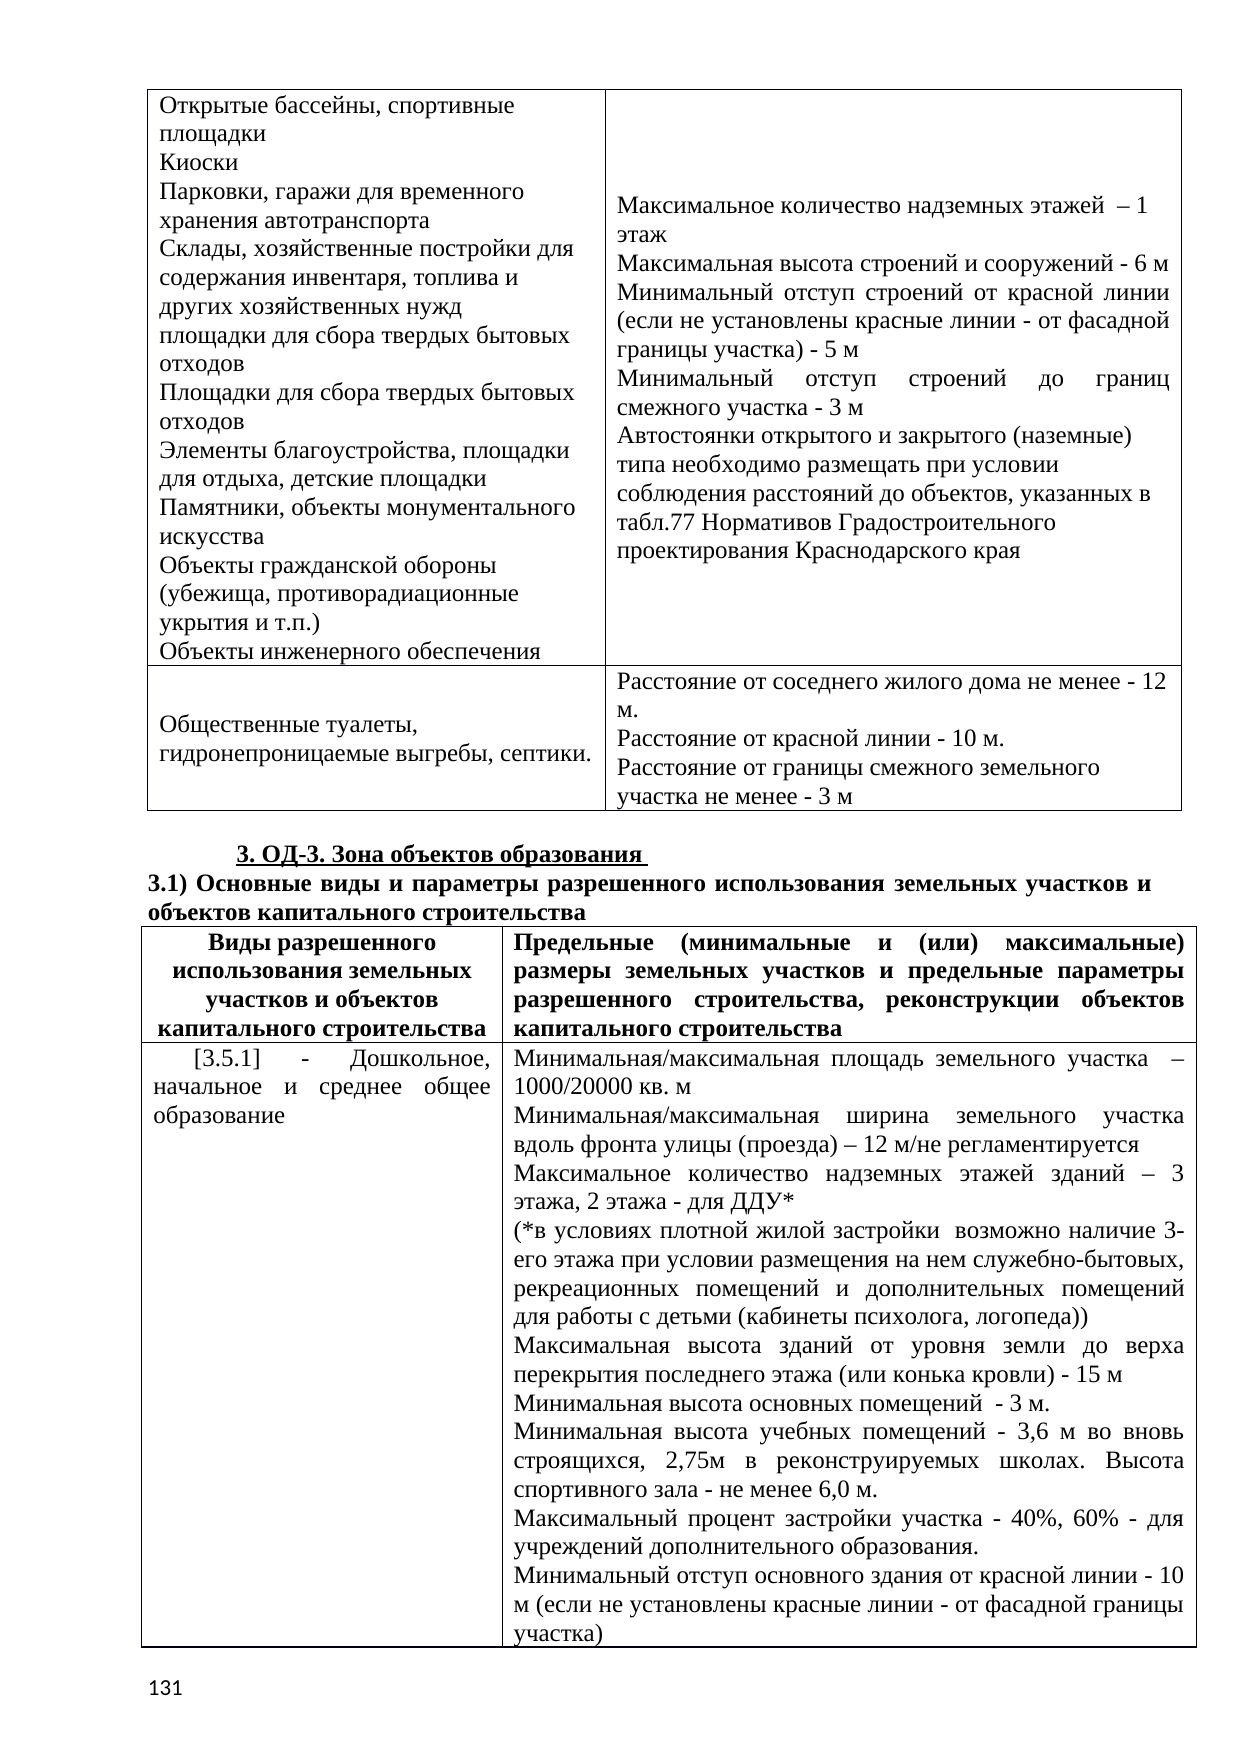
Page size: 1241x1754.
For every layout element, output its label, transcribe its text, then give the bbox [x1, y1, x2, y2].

table_cell Минимальная/максимальная площадь земельного участка –1000/20000 кв. м Минимальная/максимальная ширина земельного участка вдоль фронта улицы (проезда) – 12 м/не регламентируется Максимальное количество надземных этажей зданий – 3 этажа, 2 этажа - для ДДУ* (*в условиях плотной жилой застройки возможно наличие 3-его этажа при условии размещения на нем служебно-бытовых, рекреационных помещений и дополнительных помещений для работы с детьми (кабинеты психолога, логопеда)) Максимальная высота зданий от уровня земли до верха перекрытия последнего этажа (или конька кровли) - 15 м Минимальная высота основных помещений - 3 м. Минимальная высота учебных помещений - 3,6 м во вновь строящихся, 2,75м в реконструируемых школах. Высота спортивного зала - не менее 6,0 м. Максимальный процент застройки участка - 40%, 60% - для учреждений дополнительного образования. Минимальный отступ основного здания от красной линии - 10 м (если не установлены красные линии - от фасадной границы участка) [503, 1043, 1196, 1646]
table_header Предельные (минимальные и (или) максимальные) размеры земельных участков и предельные параметры разрешенного строительства, реконструкции объектов капитального строительства [503, 927, 1196, 1042]
subtitle 3. ОД-3. Зона объектов образования [148, 839, 1152, 868]
table_header Виды разрешенного использования земельных участков и объектов капитального строительства [142, 927, 502, 1042]
table_cell Максимальное количество надземных этажей – 1 этаж Максимальная высота строений и сооружений - 6 м Минимальный отступ строений от красной линии (если не установлены красные линии - от фасадной границы участка) - 5 м Минимальный отступ строений до границ смежного участка - 3 м Автостоянки открытого и закрытого (наземные) типа необходимо размещать при условии соблюдения расстояний до объектов, указанных в табл.77 Нормативов Градостроительного проектирования Краснодарского края [606, 90, 1181, 665]
subtitle 3.1) Основные виды и параметры разрешенного использования земельных участков и объектов капитального строительства [148, 868, 1152, 926]
table_cell Расстояние от соседнего жилого дома не менее - 12 м. Расстояние от красной линии - 10 м. Расстояние от границы смежного земельного участка не менее - 3 м [606, 666, 1181, 809]
table_cell [3.5.1] - Дошкольное, начальное и среднее общее образование [142, 1043, 502, 1646]
table_cell Открытые бассейны, спортивные площадки Киоски Парковки, гаражи для временного хранения автотранспорта Склады, хозяйственные постройки для содержания инвентаря, топлива и других хозяйственных нужд площадки для сбора твердых бытовых отходов Площадки для сбора твердых бытовых отходов Элементы благоустройства, площадки для отдыха, детские площадки Памятники, объекты монументального искусства Объекты гражданской обороны (убежища, противорадиационные укрытия и т.п.) Объекты инженерного обеспечения [148, 90, 605, 665]
table_cell Общественные туалеты, гидронепроницаемые выгребы, септики. [148, 666, 605, 809]
